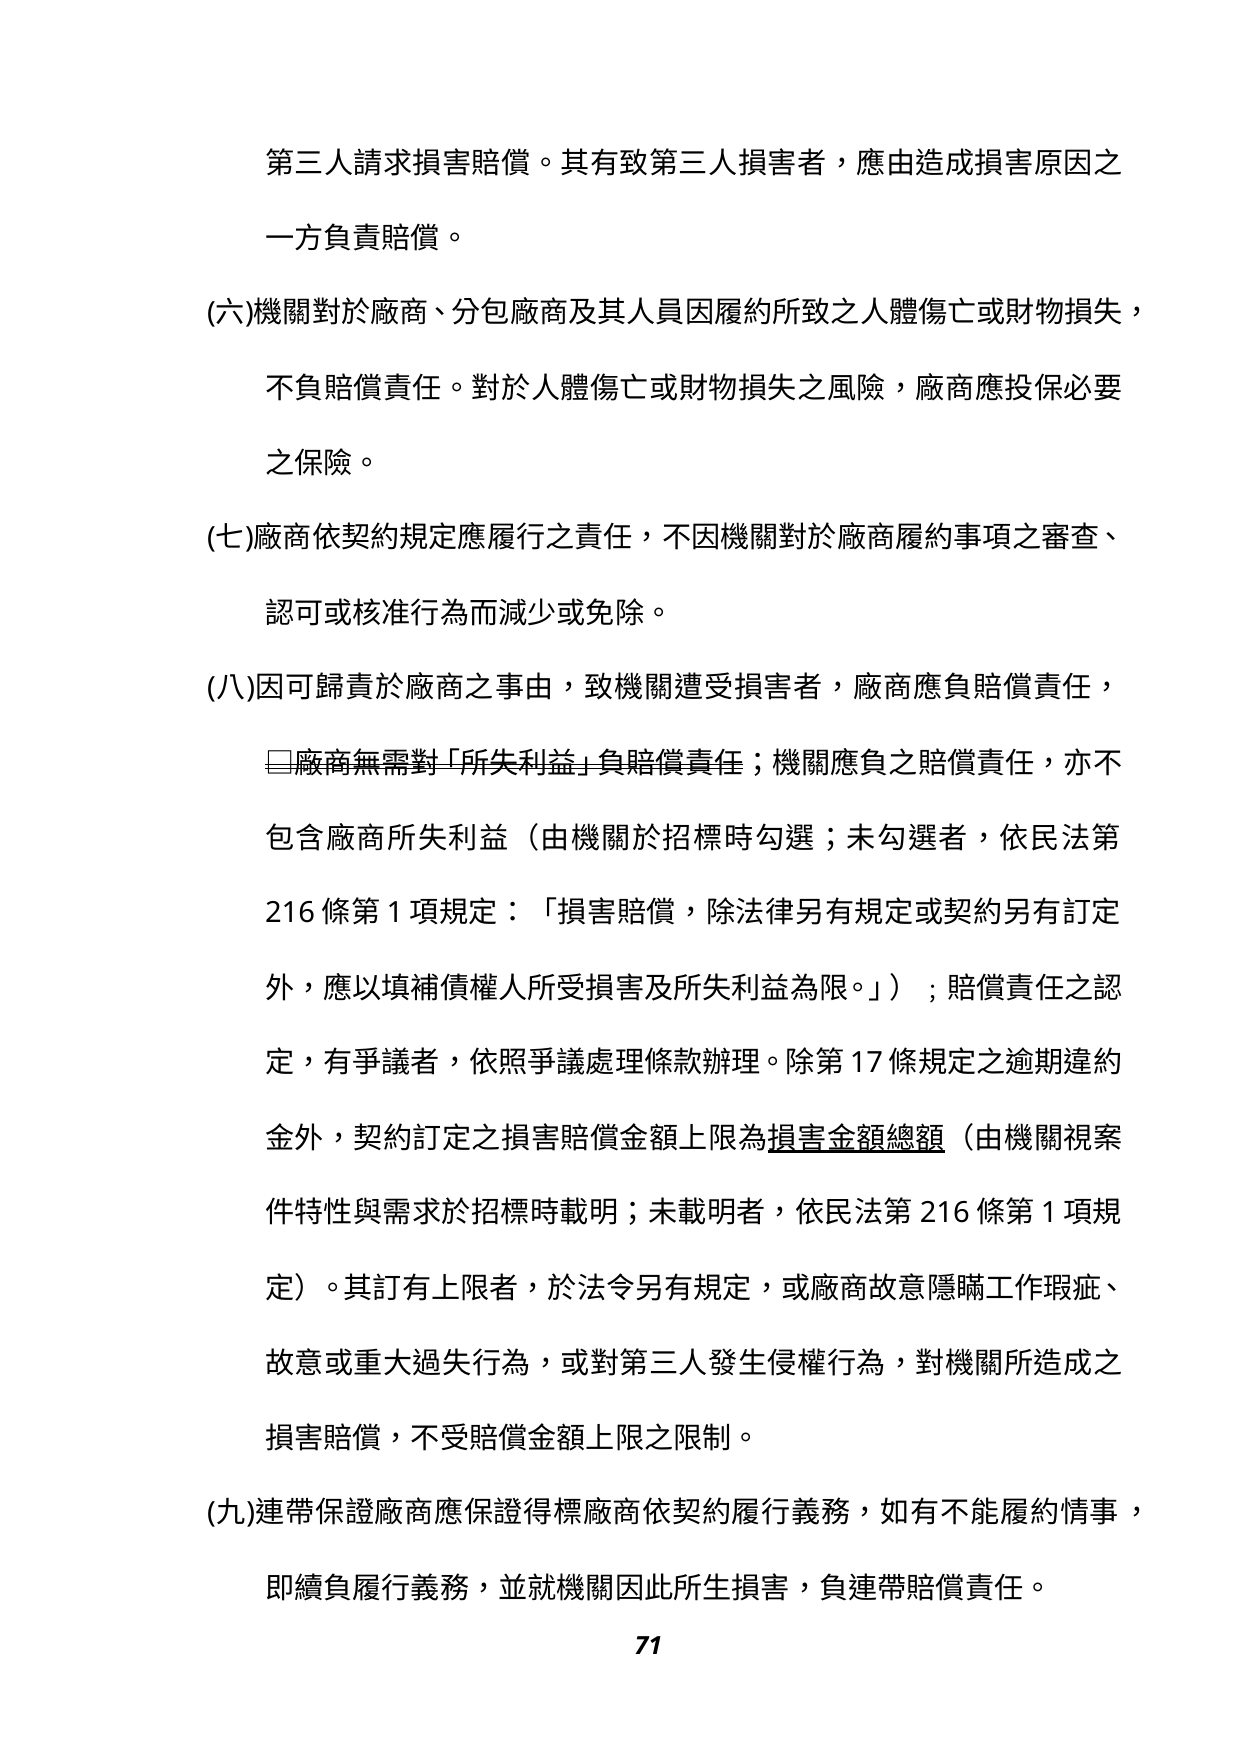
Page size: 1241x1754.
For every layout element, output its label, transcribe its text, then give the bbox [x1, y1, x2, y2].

text (八)因可歸責於廠商之事由，致機關遭受損害者，廠商應負賠償責任，□廠商無需對「所失利益」負賠償責任；機關應負之賠償責任，亦不包含廠商所失利益（由機關於招標時勾選；未勾選者，依民法第216條第1項規定：「損害賠償，除法律另有規定或契約另有訂定外，應以填補債權人所受損害及所失利益為限。」）﹔賠償責任之認定，有爭議者，依照爭議處理條款辦理。除第17條規定之逾期違約金外，契約訂定之損害賠償金額上限為損害金額總額（由機關視案件特性與需求於招標時載明；未載明者，依民法第216條第1項規定）。其訂有上限者，於法令另有規定，或廠商故意隱瞞工作瑕疵、故意或重大過失行為，或對第三人發生侵權行為，對機關所造成之損害賠償，不受賠償金額上限之限制。 [207, 648, 1122, 1473]
text 第三人請求損害賠償。其有致第三人損害者，應由造成損害原因之一方負責賠償。 [207, 123, 1122, 273]
text (七)廠商依契約規定應履行之責任，不因機關對於廠商履約事項之審查、認可或核准行為而減少或免除。 [207, 498, 1122, 648]
text (六)機關對於廠商、分包廠商及其人員因履約所致之人體傷亡或財物損失，不負賠償責任。對於人體傷亡或財物損失之風險，廠商應投保必要之保險。 [207, 273, 1122, 498]
text (九)連帶保證廠商應保證得標廠商依契約履行義務，如有不能履約情事，即續負履行義務，並就機關因此所生損害，負連帶賠償責任。 [207, 1473, 1122, 1623]
